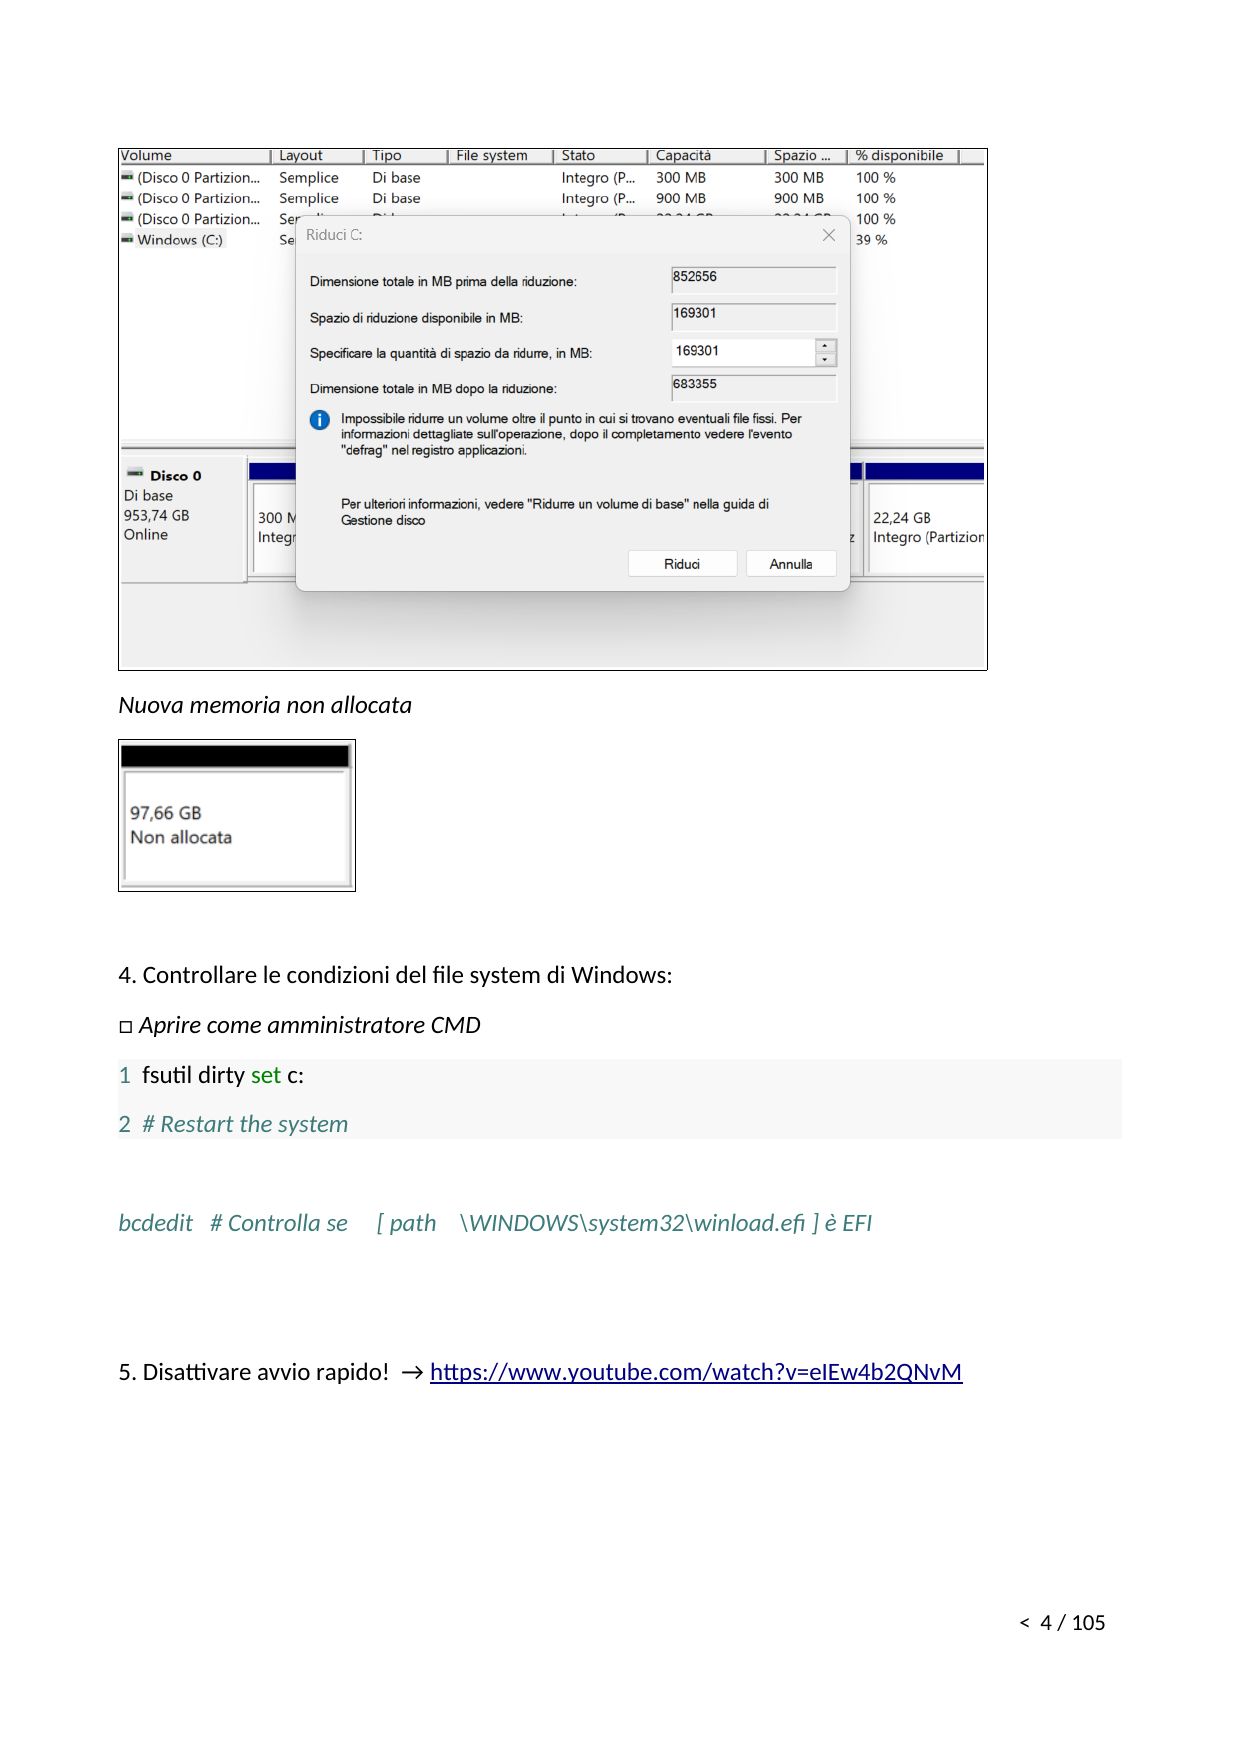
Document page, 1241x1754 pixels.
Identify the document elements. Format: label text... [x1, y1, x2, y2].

text 2 # Restart the system [118, 1108, 1122, 1139]
picture [121, 741, 353, 888]
text Nuova memoria non allocata [118, 689, 1122, 719]
text □ Aprire come amministratore CMD [118, 1009, 1122, 1040]
picture [121, 150, 984, 667]
text 4. Controllare le condizioni del file system di Windows: [118, 960, 1122, 990]
text 1 fsutil dirty set c: [118, 1059, 1122, 1089]
text 5. Disattivare avvio rapido! → https://www.youtube.com/watch?v=eIEw4b2QNvM [118, 1356, 1122, 1387]
text bcdedit # Controlla se [ path \WINDOWS\system32\winload.efi ] è EFI [118, 1208, 1122, 1238]
